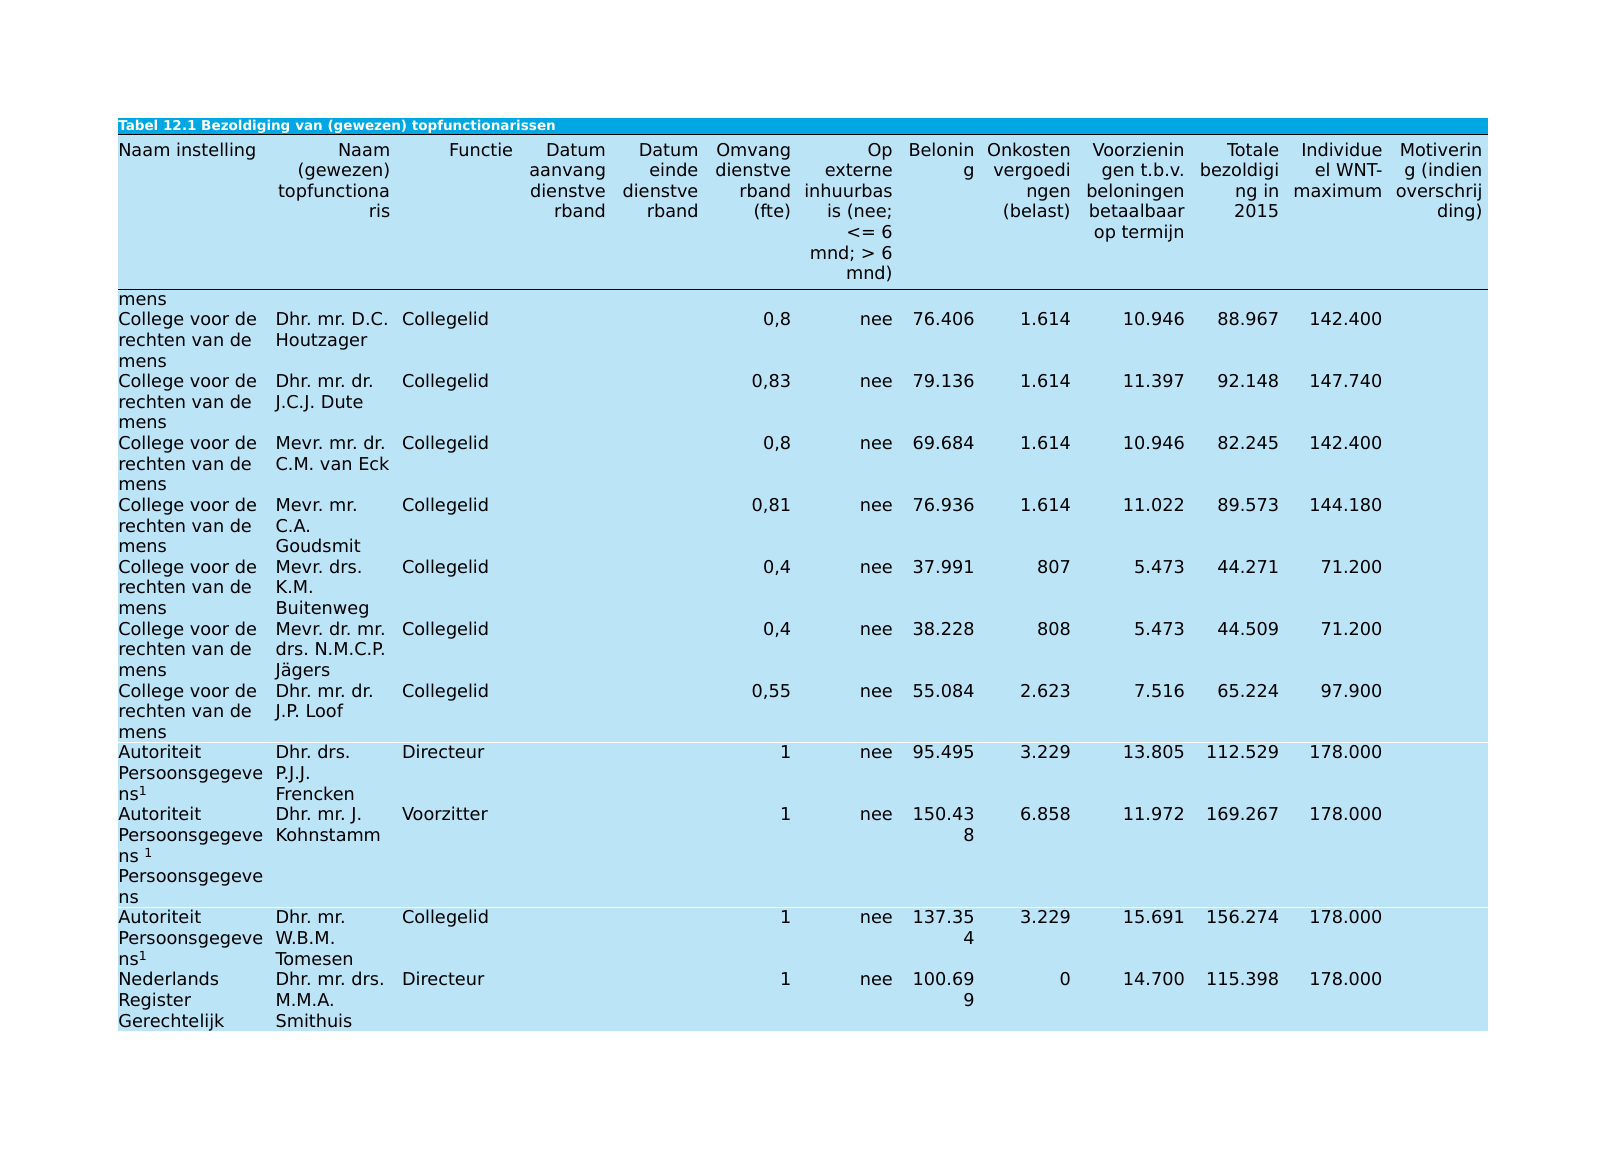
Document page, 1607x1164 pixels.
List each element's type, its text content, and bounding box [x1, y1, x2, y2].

table_cell [612, 908, 704, 969]
table_cell 0,8 [704, 309, 797, 371]
table_cell 65.224 [1190, 681, 1285, 742]
table_cell [612, 433, 704, 495]
table_cell 11.022 [1076, 495, 1190, 557]
table_cell 1.614 [980, 371, 1076, 433]
table_cell 3.229 [980, 908, 1076, 969]
table_cell 69.684 [898, 433, 980, 495]
table_cell 142.400 [1285, 309, 1388, 371]
table_cell [898, 290, 980, 309]
table_cell nee [797, 309, 898, 371]
table_cell 100.699 [898, 969, 980, 1031]
table_cell Collegelid [396, 433, 519, 495]
table_cell College voor de rechten van de mens [118, 371, 269, 433]
table_cell College voor de rechten van de mens [118, 681, 269, 742]
table_cell [612, 619, 704, 681]
table_cell Beloning [898, 135, 980, 289]
table_cell 95.495 [898, 743, 980, 804]
table_cell nee [797, 804, 898, 907]
table_cell 1.614 [980, 433, 1076, 495]
table_cell [1190, 290, 1285, 309]
table_cell 89.573 [1190, 495, 1285, 557]
table_cell [519, 309, 612, 371]
table_cell Onkosten vergoedingen (belast) [980, 135, 1076, 289]
table_cell 5.473 [1076, 619, 1190, 681]
table_cell [519, 681, 612, 742]
table_cell [519, 557, 612, 619]
table_cell [612, 804, 704, 907]
table_cell Voorzitter [396, 804, 519, 907]
table_cell [519, 433, 612, 495]
table_cell nee [797, 619, 898, 681]
table_cell 1 [704, 743, 797, 804]
table_cell 11.972 [1076, 804, 1190, 907]
table_cell nee [797, 908, 898, 969]
table_cell College voor de rechten van de mens [118, 557, 269, 619]
table_cell 0,4 [704, 557, 797, 619]
table_cell 14.700 [1076, 969, 1190, 1031]
table_cell 44.509 [1190, 619, 1285, 681]
table_cell [1388, 495, 1488, 557]
table_cell [612, 969, 704, 1031]
table_cell 79.136 [898, 371, 980, 433]
table_cell Mevr. drs. K.M. Buitenweg [270, 557, 396, 619]
table_cell Directeur [396, 969, 519, 1031]
table_cell 55.084 [898, 681, 980, 742]
table_cell 142.400 [1285, 433, 1388, 495]
table_cell Collegelid [396, 681, 519, 742]
table_cell 2.623 [980, 681, 1076, 742]
table_cell nee [797, 557, 898, 619]
table_cell 1.614 [980, 495, 1076, 557]
table_cell Dhr. drs. P.J.J. Frencken [270, 743, 396, 804]
table_cell 44.271 [1190, 557, 1285, 619]
table_cell College voor de rechten van de mens [118, 619, 269, 681]
table_cell [612, 290, 704, 309]
table_cell Motivering (indien overschrijding) [1388, 135, 1488, 289]
table_cell College voor de rechten van de mens [118, 309, 269, 371]
table_cell 7.516 [1076, 681, 1190, 742]
table_cell 1 [704, 804, 797, 907]
table_cell 156.274 [1190, 908, 1285, 969]
table_cell 6.858 [980, 804, 1076, 907]
table_cell 178.000 [1285, 743, 1388, 804]
table_cell [980, 290, 1076, 309]
table_cell [797, 290, 898, 309]
table_cell [1285, 290, 1388, 309]
table_cell [612, 371, 704, 433]
table_cell 76.406 [898, 309, 980, 371]
table_cell College voor de rechten van de mens [118, 433, 269, 495]
table_cell [1388, 743, 1488, 804]
table_cell Voorzieningen t.b.v. beloningen betaalbaar op termijn [1076, 135, 1190, 289]
table_cell Mevr. dr. mr. drs. N.M.C.P. Jägers [270, 619, 396, 681]
table_cell [612, 681, 704, 742]
table_cell 10.946 [1076, 309, 1190, 371]
table_cell nee [797, 433, 898, 495]
table_cell Autoriteit Persoonsgegevens1 [118, 908, 269, 969]
table_cell 76.936 [898, 495, 980, 557]
table_cell 15.691 [1076, 908, 1190, 969]
table_cell Collegelid [396, 309, 519, 371]
table_cell [1388, 557, 1488, 619]
table_cell 88.967 [1190, 309, 1285, 371]
table_cell 144.180 [1285, 495, 1388, 557]
table_cell 82.245 [1190, 433, 1285, 495]
table_cell nee [797, 681, 898, 742]
table_cell [519, 290, 612, 309]
table_cell 112.529 [1190, 743, 1285, 804]
table_cell [519, 804, 612, 907]
table_cell College voor de rechten van de mens [118, 495, 269, 557]
table_cell 71.200 [1285, 619, 1388, 681]
table_cell [612, 309, 704, 371]
table_cell [1076, 290, 1190, 309]
table_cell 1.614 [980, 309, 1076, 371]
table_cell Op externe inhuurbasis (nee; <= 6 mnd; > 6 mnd) [797, 135, 898, 289]
table_cell Naam (gewezen) topfunctionaris [270, 135, 396, 289]
table_cell Collegelid [396, 371, 519, 433]
table_cell [1388, 969, 1488, 1031]
table_cell 71.200 [1285, 557, 1388, 619]
table_cell 115.398 [1190, 969, 1285, 1031]
table_cell Dhr. mr. D.C. Houtzager [270, 309, 396, 371]
table_cell 13.805 [1076, 743, 1190, 804]
table_cell Dhr. mr. drs. M.M.A. Smithuis [270, 969, 396, 1031]
table_cell Collegelid [396, 557, 519, 619]
table_cell 147.740 [1285, 371, 1388, 433]
table_cell Autoriteit Persoonsgegevens1 [118, 743, 269, 804]
table_cell Dhr. mr. dr. J.P. Loof [270, 681, 396, 742]
table_cell Dhr. mr. J. Kohnstamm [270, 804, 396, 907]
table_cell Collegelid [396, 908, 519, 969]
table_cell Datum aanvang dienstverband [519, 135, 612, 289]
table_cell [612, 495, 704, 557]
table_cell 0,83 [704, 371, 797, 433]
table_cell Dhr. mr. dr. J.C.J. Dute [270, 371, 396, 433]
table_cell 0,55 [704, 681, 797, 742]
table_cell nee [797, 371, 898, 433]
table_cell [612, 557, 704, 619]
table_cell 0 [980, 969, 1076, 1031]
table_cell [519, 908, 612, 969]
table_cell nee [797, 495, 898, 557]
table_cell 137.354 [898, 908, 980, 969]
table_cell 92.148 [1190, 371, 1285, 433]
table_cell 0,8 [704, 433, 797, 495]
table_cell nee [797, 743, 898, 804]
table_cell Collegelid [396, 495, 519, 557]
table_cell 38.228 [898, 619, 980, 681]
table_cell 1 [704, 908, 797, 969]
table_cell 178.000 [1285, 804, 1388, 907]
table_cell 150.438 [898, 804, 980, 907]
table_cell Functie [396, 135, 519, 289]
table_cell Autoriteit Persoonsgegevens 1Persoonsgegevens [118, 804, 269, 907]
table_cell 169.267 [1190, 804, 1285, 907]
table_cell [396, 290, 519, 309]
table_cell Mevr. mr. dr. C.M. van Eck [270, 433, 396, 495]
table_cell Nederlands Register Gerechtelijk [118, 969, 269, 1031]
table_cell Collegelid [396, 619, 519, 681]
table_cell Naam instelling [118, 135, 269, 289]
table_cell [519, 969, 612, 1031]
table_cell [612, 743, 704, 804]
table_cell 10.946 [1076, 433, 1190, 495]
table_cell mens [118, 290, 269, 309]
table_cell Individueel WNT-maximum [1285, 135, 1388, 289]
table_cell [1388, 619, 1488, 681]
table_cell 0,81 [704, 495, 797, 557]
table_cell Datum einde dienstverband [612, 135, 704, 289]
table_cell 11.397 [1076, 371, 1190, 433]
table_cell [519, 743, 612, 804]
table_cell 37.991 [898, 557, 980, 619]
table_cell 178.000 [1285, 969, 1388, 1031]
table_cell Omvang dienstverband (fte) [704, 135, 797, 289]
table_cell Dhr. mr. W.B.M. Tomesen [270, 908, 396, 969]
table_cell 178.000 [1285, 908, 1388, 969]
table_cell [1388, 371, 1488, 433]
table_cell [519, 371, 612, 433]
table_cell [1388, 433, 1488, 495]
table_cell Totale bezoldiging in 2015 [1190, 135, 1285, 289]
table_cell [1388, 290, 1488, 309]
table_cell Directeur [396, 743, 519, 804]
table_cell 1 [704, 969, 797, 1031]
table_cell [1388, 309, 1488, 371]
table_cell 808 [980, 619, 1076, 681]
table_cell 97.900 [1285, 681, 1388, 742]
table_cell 807 [980, 557, 1076, 619]
table_cell 5.473 [1076, 557, 1190, 619]
table_cell [519, 619, 612, 681]
table_cell Mevr. mr. C.A. Goudsmit [270, 495, 396, 557]
table_cell [1388, 908, 1488, 969]
table_cell [270, 290, 396, 309]
table_header Tabel 12.1 Bezoldiging van (gewezen) topfunctionarissen [118, 118, 1488, 134]
table_cell [519, 495, 612, 557]
table_cell 3.229 [980, 743, 1076, 804]
table_cell [1388, 804, 1488, 907]
table_cell [1388, 681, 1488, 742]
table_cell nee [797, 969, 898, 1031]
table_cell [704, 290, 797, 309]
table_cell 0,4 [704, 619, 797, 681]
